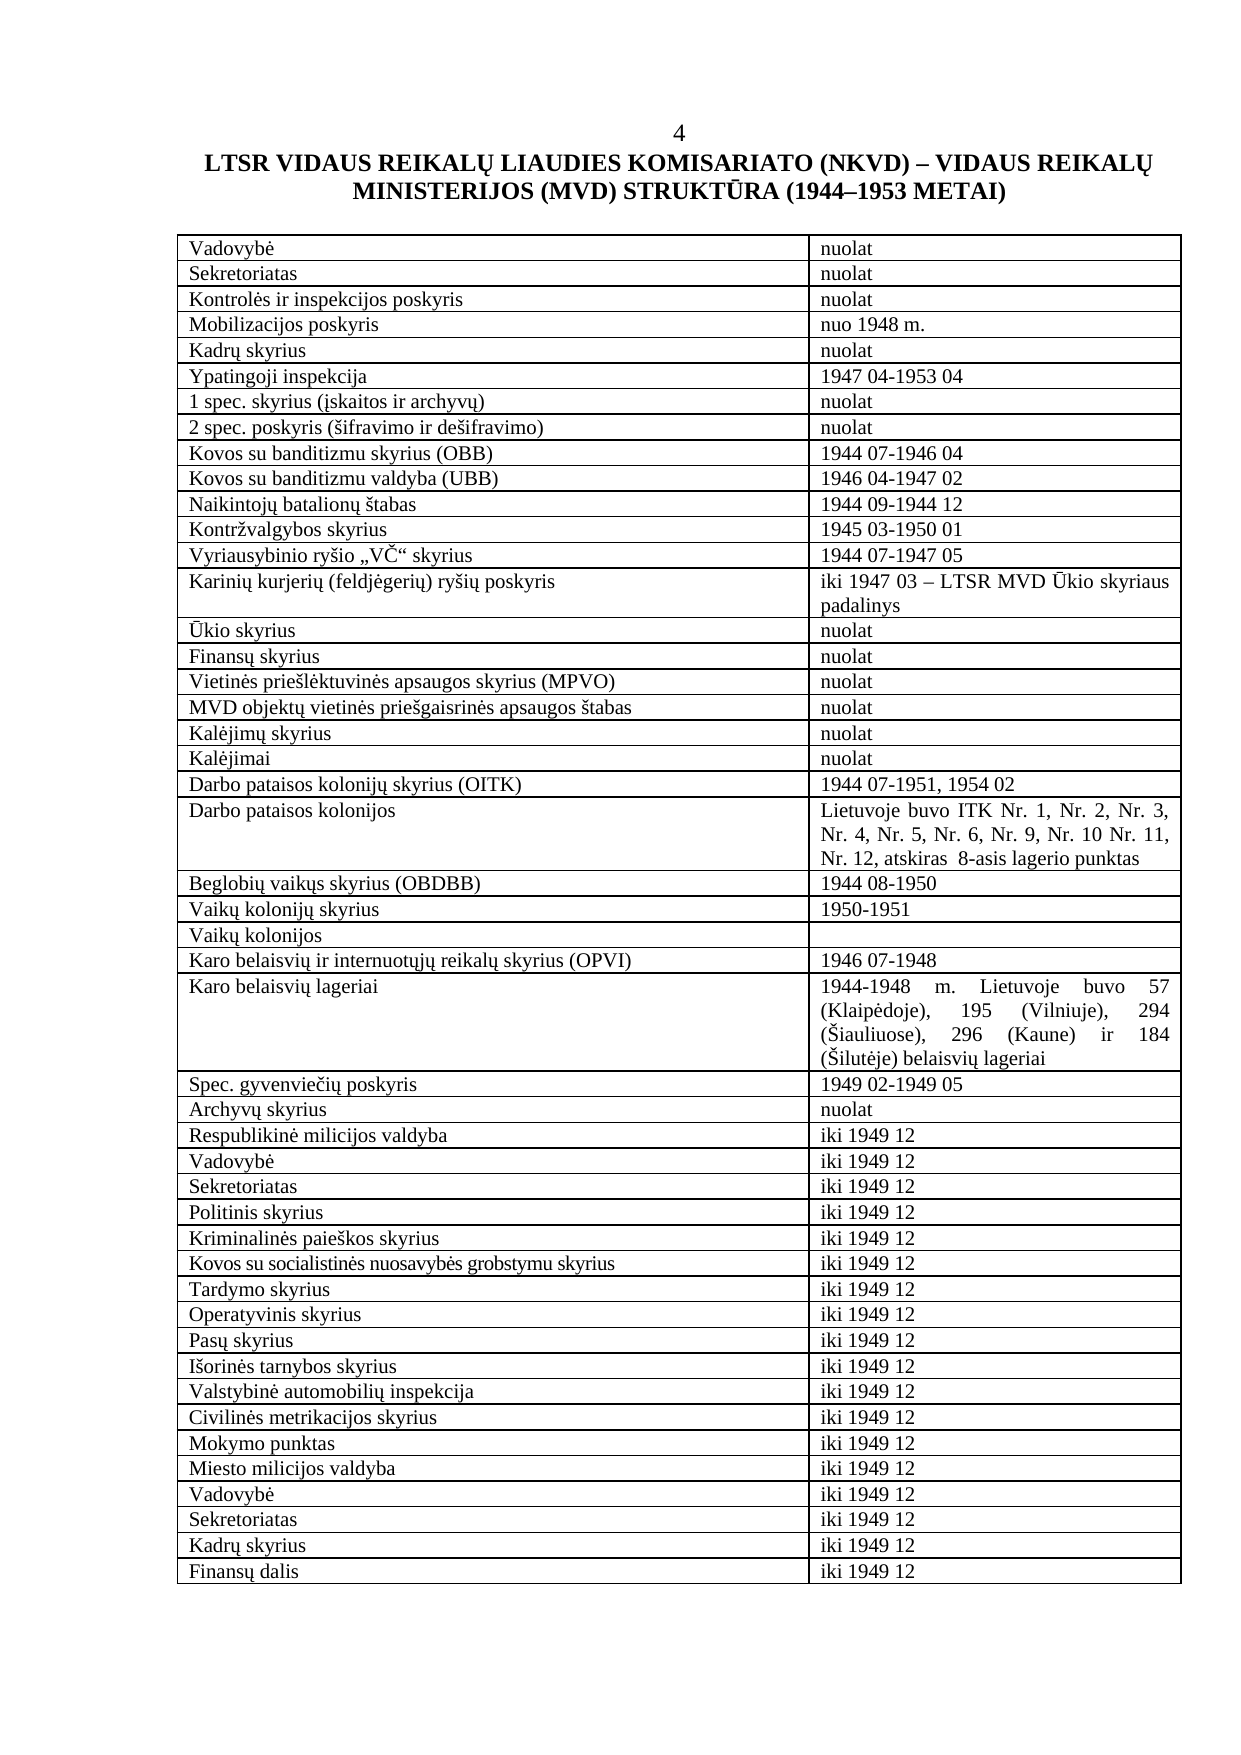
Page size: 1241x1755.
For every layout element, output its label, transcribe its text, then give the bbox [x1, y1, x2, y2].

table_cell MVD objektų vietinės priešgaisrinės apsaugos štabas [178, 695, 808, 719]
table_cell Tardymo skyrius [178, 1277, 808, 1301]
table_cell Kontržvalgybos skyrius [178, 517, 808, 541]
table_cell iki 1949 12 [810, 1431, 1180, 1454]
table_cell nuolat [810, 670, 1180, 693]
table_cell iki 1947 03 – LTSR MVD Ūkio skyriaus padalinys [810, 569, 1180, 617]
table_cell Beglobių vaikųs skyrius (OBDBB) [178, 871, 808, 895]
table_cell iki 1949 12 [810, 1354, 1180, 1378]
table_cell nuolat [810, 415, 1180, 439]
table_cell Spec. gyvenviečių poskyris [178, 1072, 808, 1096]
table_cell Kovos su banditizmu skyrius (OBB) [178, 441, 808, 464]
table_cell Naikintojų batalionų štabas [178, 492, 808, 516]
table_cell nuolat [810, 618, 1180, 642]
table_cell Vadovybė [178, 1149, 808, 1173]
table_cell Archyvų skyrius [178, 1097, 808, 1121]
table_cell Ūkio skyrius [178, 618, 808, 642]
table_cell Politinis skyrius [178, 1200, 808, 1224]
table_cell 2 spec. poskyris (šifravimo ir dešifravimo) [178, 415, 808, 439]
table_cell Vyriausybinio ryšio „VČ“ skyrius [178, 543, 808, 567]
table_cell nuolat [810, 338, 1180, 362]
table_cell Miesto milicijos valdyba [178, 1456, 808, 1480]
table_cell Vietinės priešlėktuvinės apsaugos skyrius (MPVO) [178, 670, 808, 693]
table_cell nuolat [810, 721, 1180, 745]
table_cell 1944-1948 m. Lietuvoje buvo 57 (Klaipėdoje), 195 (Vilniuje), 294 (Šiauliuose), 296 (Kaune) ir 184 (Šilutėje) belaisvių lageriai [810, 974, 1180, 1070]
table_cell nuolat [810, 695, 1180, 719]
table_cell Civilinės metrikacijos skyrius [178, 1405, 808, 1429]
table_header nuolat [810, 236, 1180, 259]
table_cell Sekretoriatas [178, 261, 808, 285]
table_cell Karo belaisvių lageriai [178, 974, 808, 1070]
table_cell Sekretoriatas [178, 1174, 808, 1198]
table_cell Finansų dalis [178, 1559, 808, 1583]
table_cell Vaikų kolonijos [178, 923, 808, 947]
table_cell iki 1949 12 [810, 1507, 1180, 1531]
table_cell Ypatingoji inspekcija [178, 364, 808, 388]
table_cell 1947 04-1953 04 [810, 364, 1180, 388]
table_cell 1944 08-1950 [810, 871, 1180, 895]
table_cell Kovos su banditizmu valdyba (UBB) [178, 466, 808, 490]
table_cell iki 1949 12 [810, 1405, 1180, 1429]
table_cell nuolat [810, 261, 1180, 285]
table_cell iki 1949 12 [810, 1482, 1180, 1506]
table_cell 1945 03-1950 01 [810, 517, 1180, 541]
table_cell Vadovybė [178, 1482, 808, 1506]
table_cell Darbo pataisos kolonijos [178, 798, 808, 870]
table_cell Kadrų skyrius [178, 1533, 808, 1557]
table_cell 1946 07-1948 [810, 948, 1180, 972]
table_cell 1946 04-1947 02 [810, 466, 1180, 490]
table_cell Mokymo punktas [178, 1431, 808, 1454]
table_cell Kalėjimų skyrius [178, 721, 808, 745]
table_cell Karinių kurjerių (feldjėgerių) ryšių poskyris [178, 569, 808, 617]
table_cell iki 1949 12 [810, 1174, 1180, 1198]
table_cell nuolat [810, 287, 1180, 311]
table_cell [810, 923, 1180, 947]
table_cell Išorinės tarnybos skyrius [178, 1354, 808, 1378]
table_cell 1944 09-1944 12 [810, 492, 1180, 516]
table_cell iki 1949 12 [810, 1277, 1180, 1301]
table_cell iki 1949 12 [810, 1456, 1180, 1480]
table_cell iki 1949 12 [810, 1379, 1180, 1403]
table_cell Kalėjimai [178, 746, 808, 770]
table_cell nuolat [810, 1097, 1180, 1121]
table_cell nuolat [810, 746, 1180, 770]
table_cell iki 1949 12 [810, 1226, 1180, 1249]
table_cell Lietuvoje buvo ITK Nr. 1, Nr. 2, Nr. 3, Nr. 4, Nr. 5, Nr. 6, Nr. 9, Nr. 10 Nr. 11, Nr. 12, atskiras 8-asis lagerio punktas [810, 798, 1180, 870]
table_cell Pasų skyrius [178, 1328, 808, 1352]
table_cell iki 1949 12 [810, 1251, 1180, 1275]
table_cell iki 1949 12 [810, 1123, 1180, 1147]
table_cell iki 1949 12 [810, 1328, 1180, 1352]
table_cell iki 1949 12 [810, 1149, 1180, 1173]
table_cell Karo belaisvių ir internuotųjų reikalų skyrius (OPVI) [178, 948, 808, 972]
table_cell 1949 02-1949 05 [810, 1072, 1180, 1096]
table_cell 1944 07-1946 04 [810, 441, 1180, 464]
table_cell Kriminalinės paieškos skyrius [178, 1226, 808, 1249]
table_cell iki 1949 12 [810, 1302, 1180, 1326]
table_cell nuolat [810, 644, 1180, 668]
table_cell nuo 1948 m. [810, 312, 1180, 336]
table_cell Mobilizacijos poskyris [178, 312, 808, 336]
table_header Vadovybė [178, 236, 808, 259]
table_cell Valstybinė automobilių inspekcija [178, 1379, 808, 1403]
table_cell 1944 07-1951, 1954 02 [810, 772, 1180, 796]
table_cell Respublikinė milicijos valdyba [178, 1123, 808, 1147]
table_cell Sekretoriatas [178, 1507, 808, 1531]
table_cell Kadrų skyrius [178, 338, 808, 362]
text LTSR VIDAUS REIKALŲ LIAUDIES KOMISARIATO (NKVD) – VIDAUS REIKALŲ MINISTERIJOS (MVD) STRUKTŪRA (1944–1953 METAI) [177, 148, 1181, 205]
table_cell nuolat [810, 389, 1180, 413]
table_cell Darbo pataisos kolonijų skyrius (OITK) [178, 772, 808, 796]
table_cell Operatyvinis skyrius [178, 1302, 808, 1326]
table_cell iki 1949 12 [810, 1559, 1180, 1583]
table_cell Finansų skyrius [178, 644, 808, 668]
table_cell Kovos su socialistinės nuosavybės grobstymu skyrius [178, 1251, 808, 1275]
table_cell iki 1949 12 [810, 1200, 1180, 1224]
table_cell 1950-1951 [810, 897, 1180, 921]
table_cell Vaikų kolonijų skyrius [178, 897, 808, 921]
table_cell iki 1949 12 [810, 1533, 1180, 1557]
table_cell 1944 07-1947 05 [810, 543, 1180, 567]
table_cell Kontrolės ir inspekcijos poskyris [178, 287, 808, 311]
table_cell 1 spec. skyrius (įskaitos ir archyvų) [178, 389, 808, 413]
